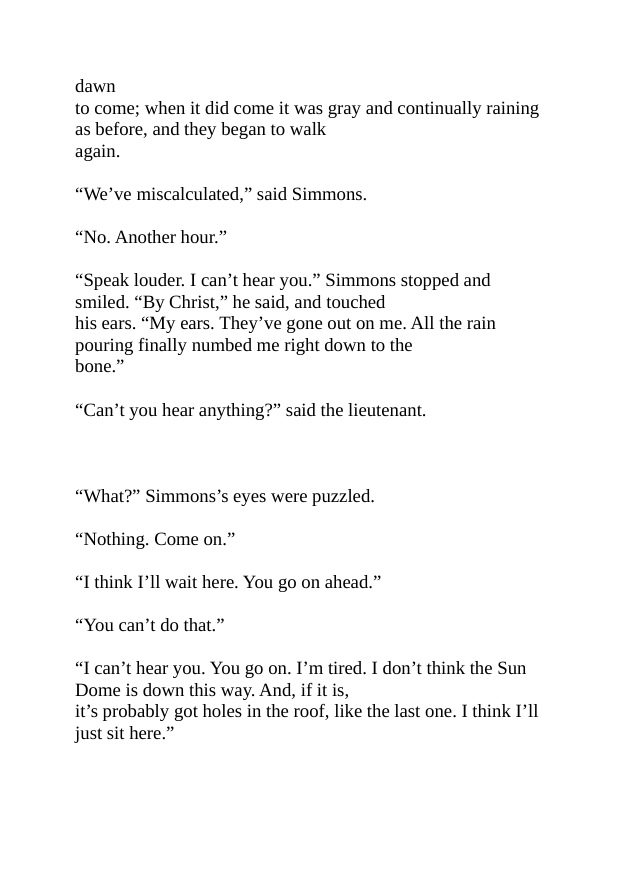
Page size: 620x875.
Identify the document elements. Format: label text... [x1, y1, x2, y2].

text dawn to come; when it did come it was gray and continually raining as before, and they began to walk again. “We’ve miscalculated,” said Simmons. “No. Another hour.” “Speak louder. I can’t hear you.” Simmons stopped and smiled. “By Christ,” he said, and touched his ears. “My ears. They’ve gone out on me. All the rain pouring finally numbed me right down to the bone.” “Can’t you hear anything?” said the lieutenant. “What?” Simmons’s eyes were puzzled. “Nothing. Come on.” “I think I’ll wait here. You go on ahead.” “You can’t do that.” “I can’t hear you. You go on. I’m tired. I don’t think the Sun Dome is down this way. And, if it is, it’s probably got holes in the roof, like the last one. I think I’ll just sit here.” [75, 75, 544, 743]
